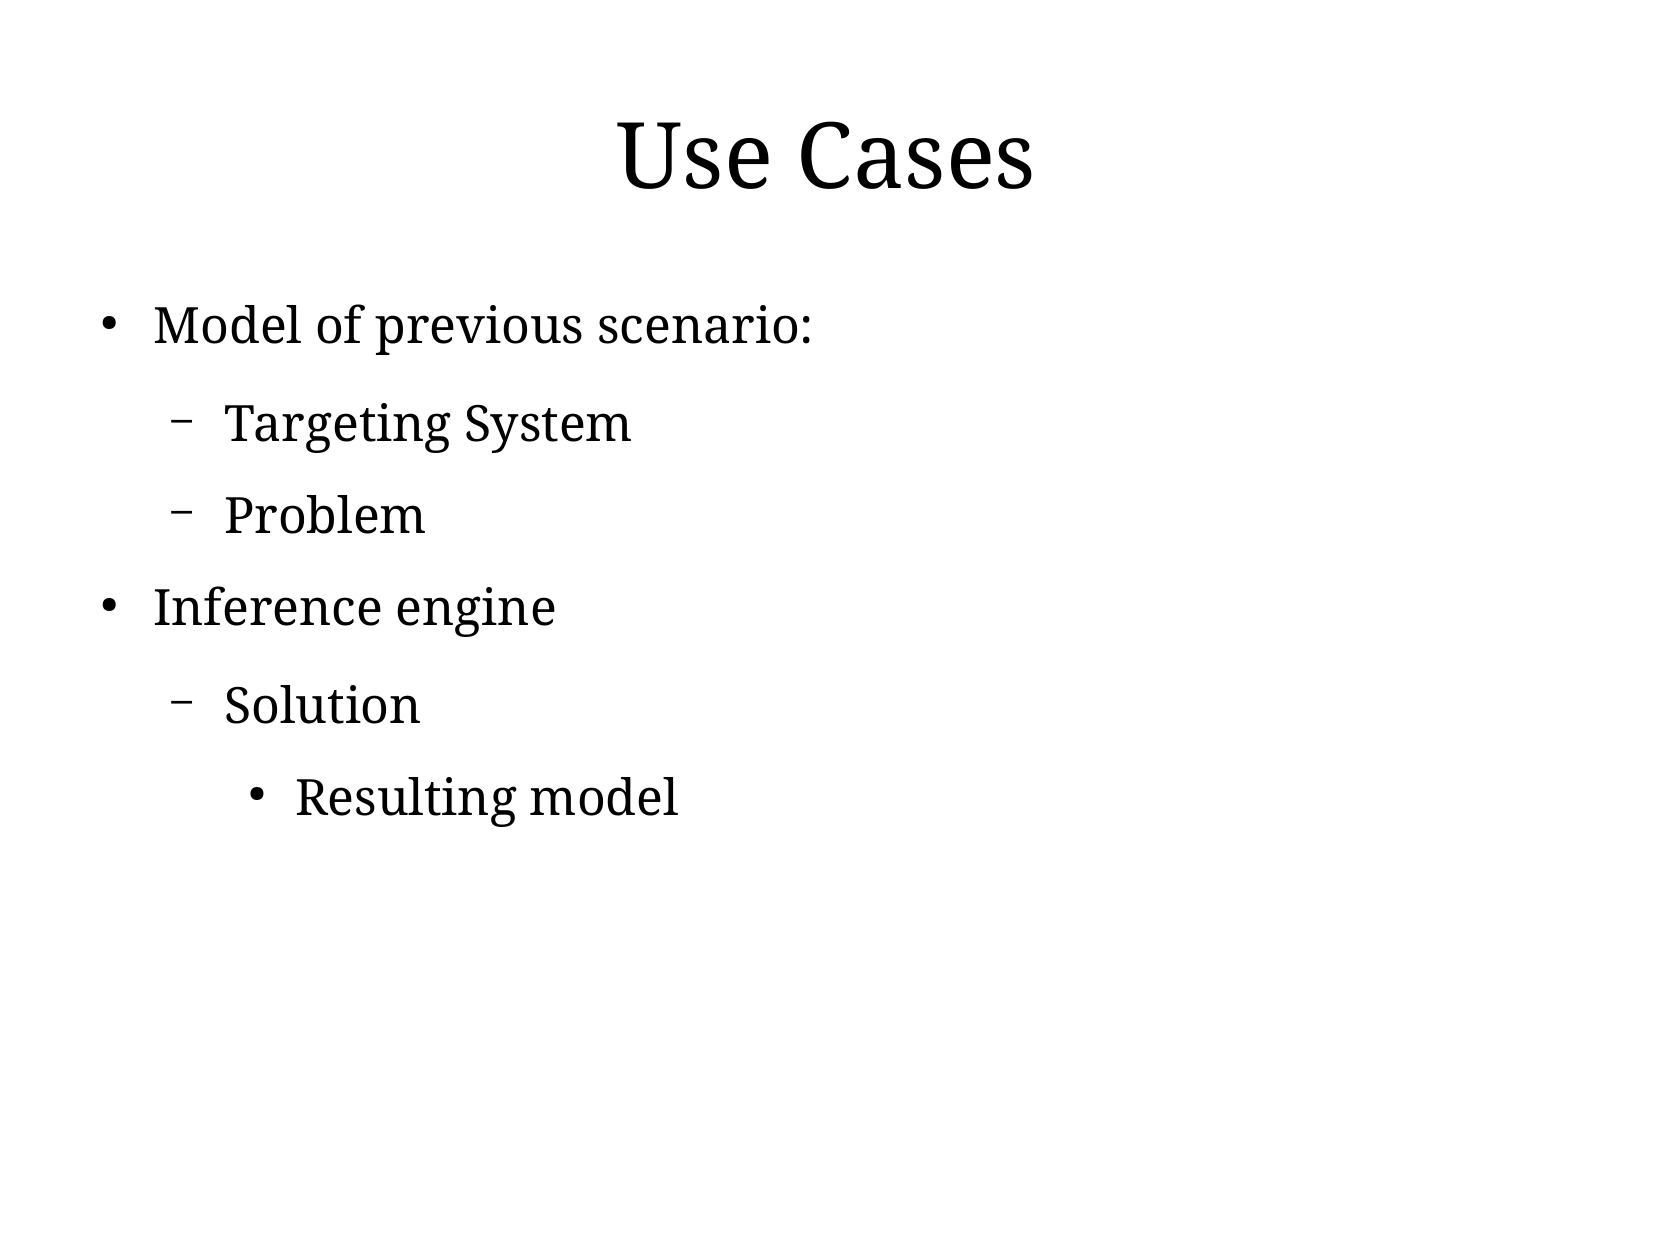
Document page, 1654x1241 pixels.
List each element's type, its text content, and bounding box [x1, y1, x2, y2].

title Use Cases [82, 49, 1571, 257]
list Model of previous scenario: Targeting System Problem Inference engine Solution Resulting model [82, 290, 1571, 1010]
